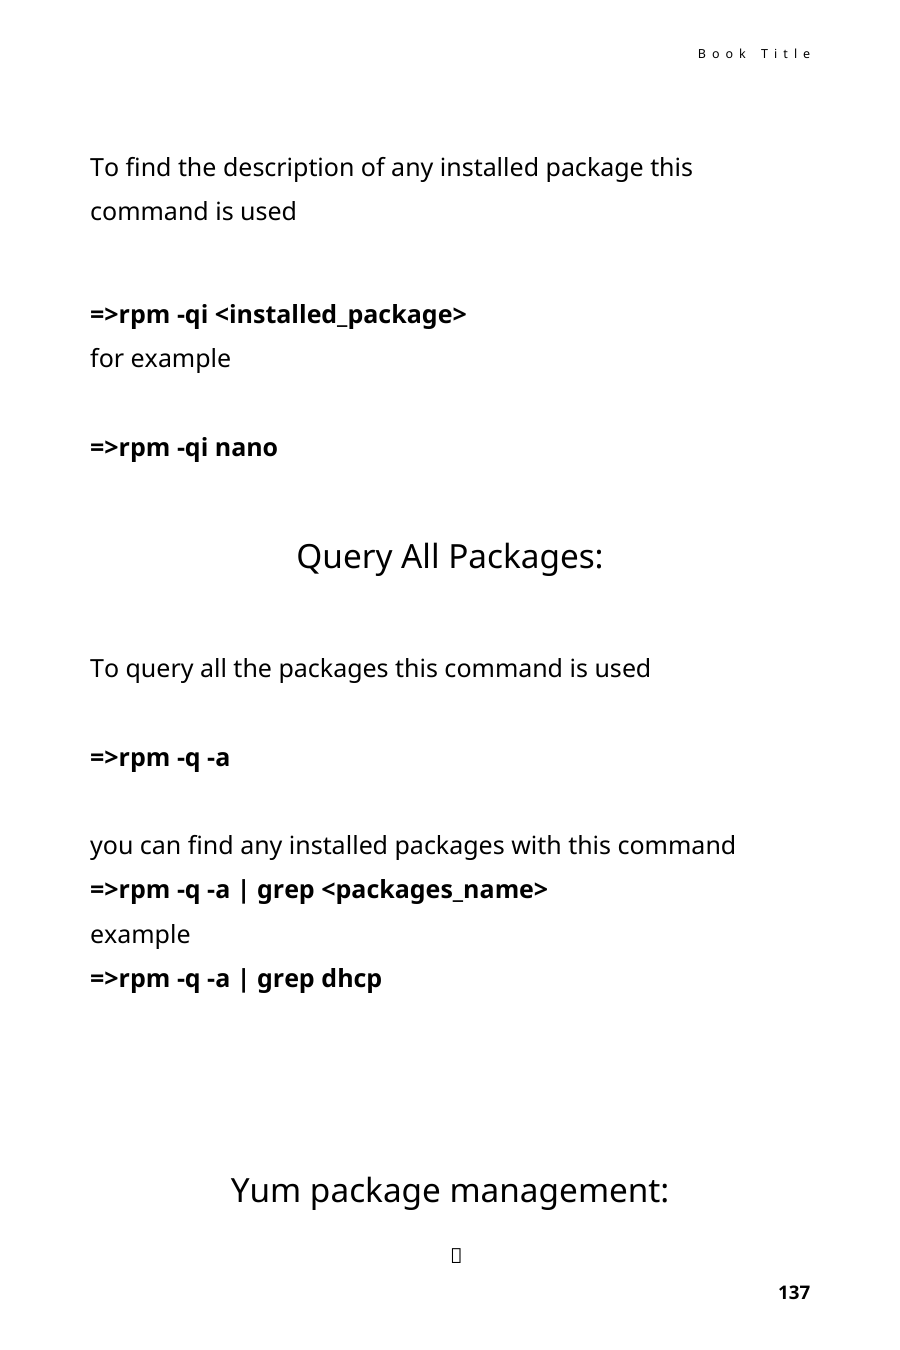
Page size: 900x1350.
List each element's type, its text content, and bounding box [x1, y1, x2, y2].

text =>rpm -q -a | grep <packages_name> [90, 872, 810, 906]
text To find the description of any installed package this command is used [90, 149, 810, 228]
text for example [90, 341, 810, 375]
text To query all the packages this command is used [90, 651, 810, 685]
text =>rpm -q -a | grep dhcp [90, 961, 810, 995]
text Yum package management: [90, 1167, 810, 1212]
text example [90, 916, 810, 950]
text =>rpm -qi <installed_package> [90, 297, 810, 331]
text =>rpm -q -a [90, 739, 810, 773]
text you can find any installed packages with this command [90, 828, 810, 862]
text Query All Packages: [90, 533, 810, 578]
text =>rpm -qi nano [90, 429, 810, 464]
